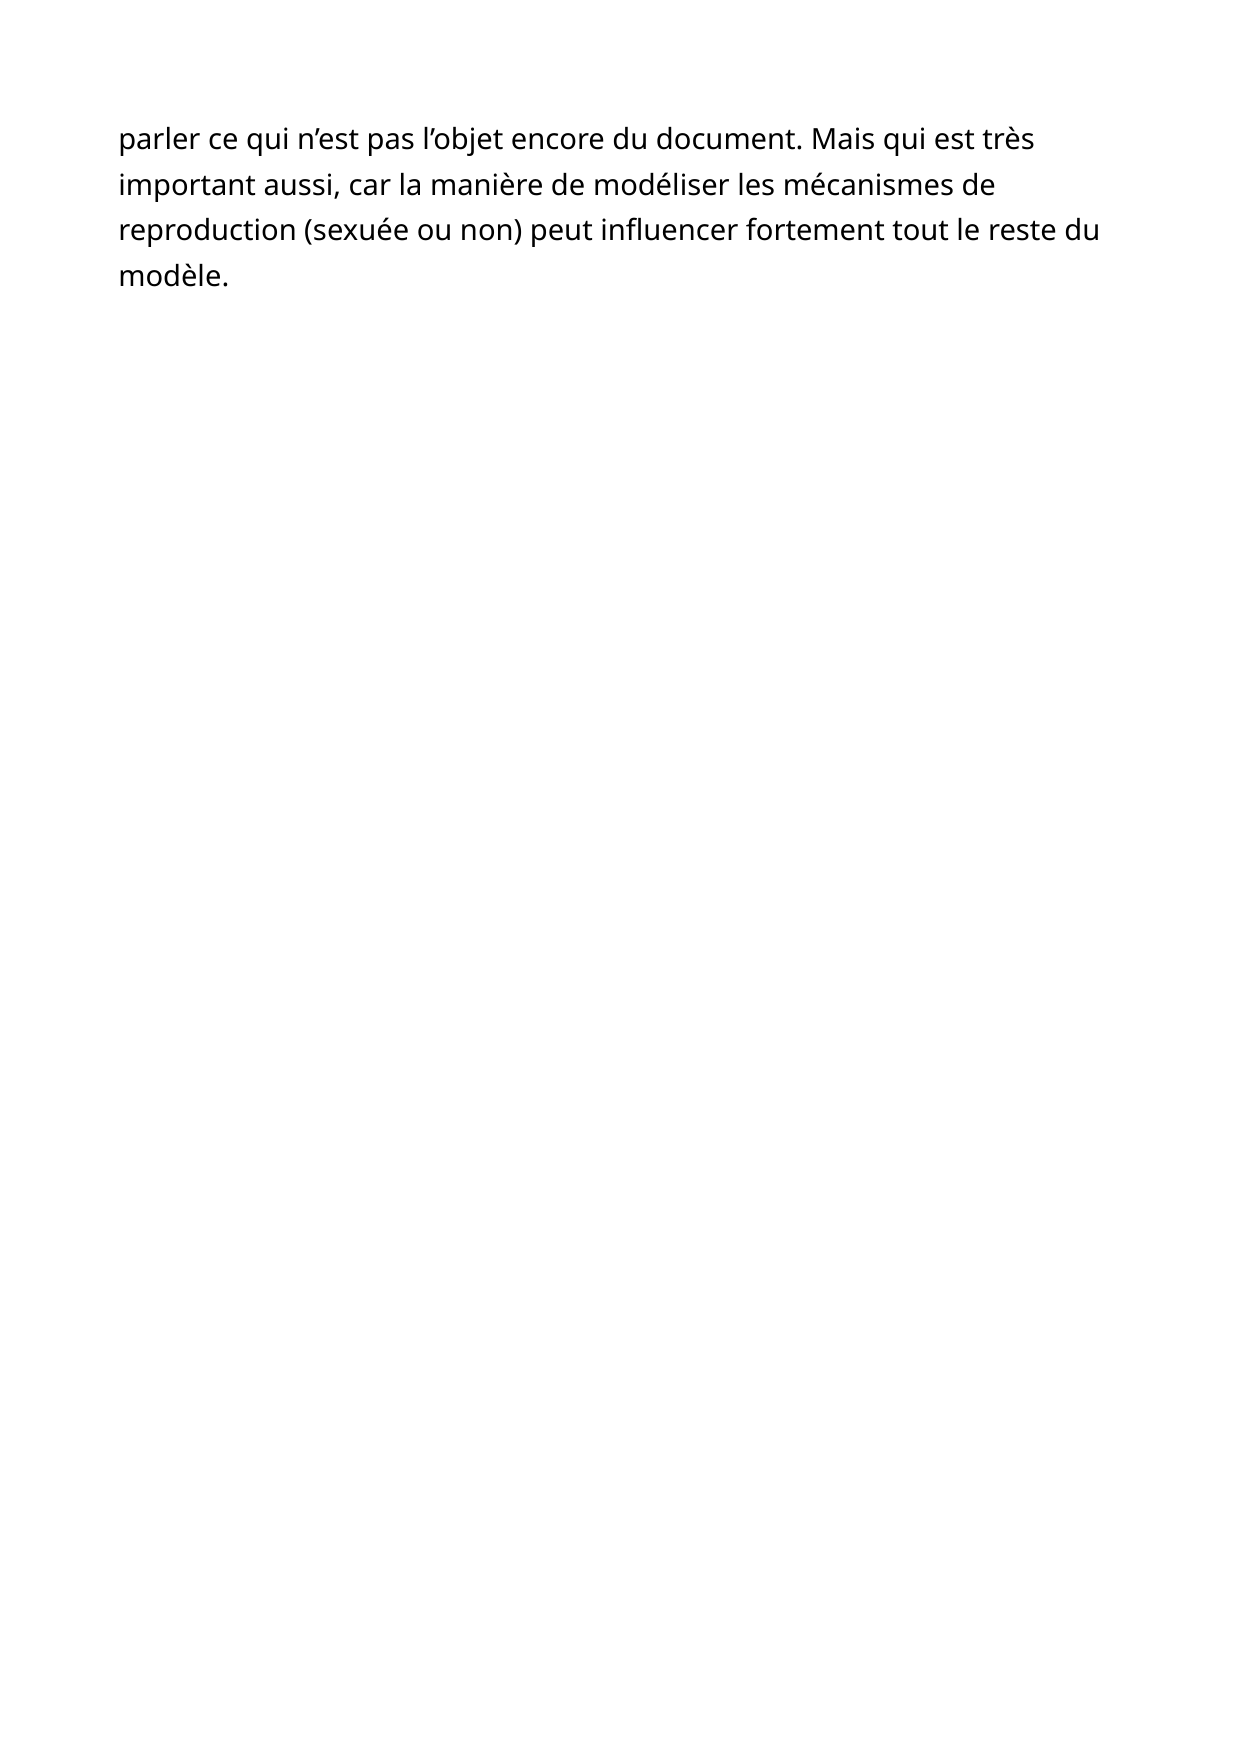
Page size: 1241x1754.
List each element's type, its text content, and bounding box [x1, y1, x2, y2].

text parler ce qui n’est pas l’objet encore du document. Mais qui est très important aussi, car la manière de modéliser les mécanismes de reproduction (sexuée ou non) peut influencer fortement tout le reste du modèle. [118, 118, 1122, 295]
